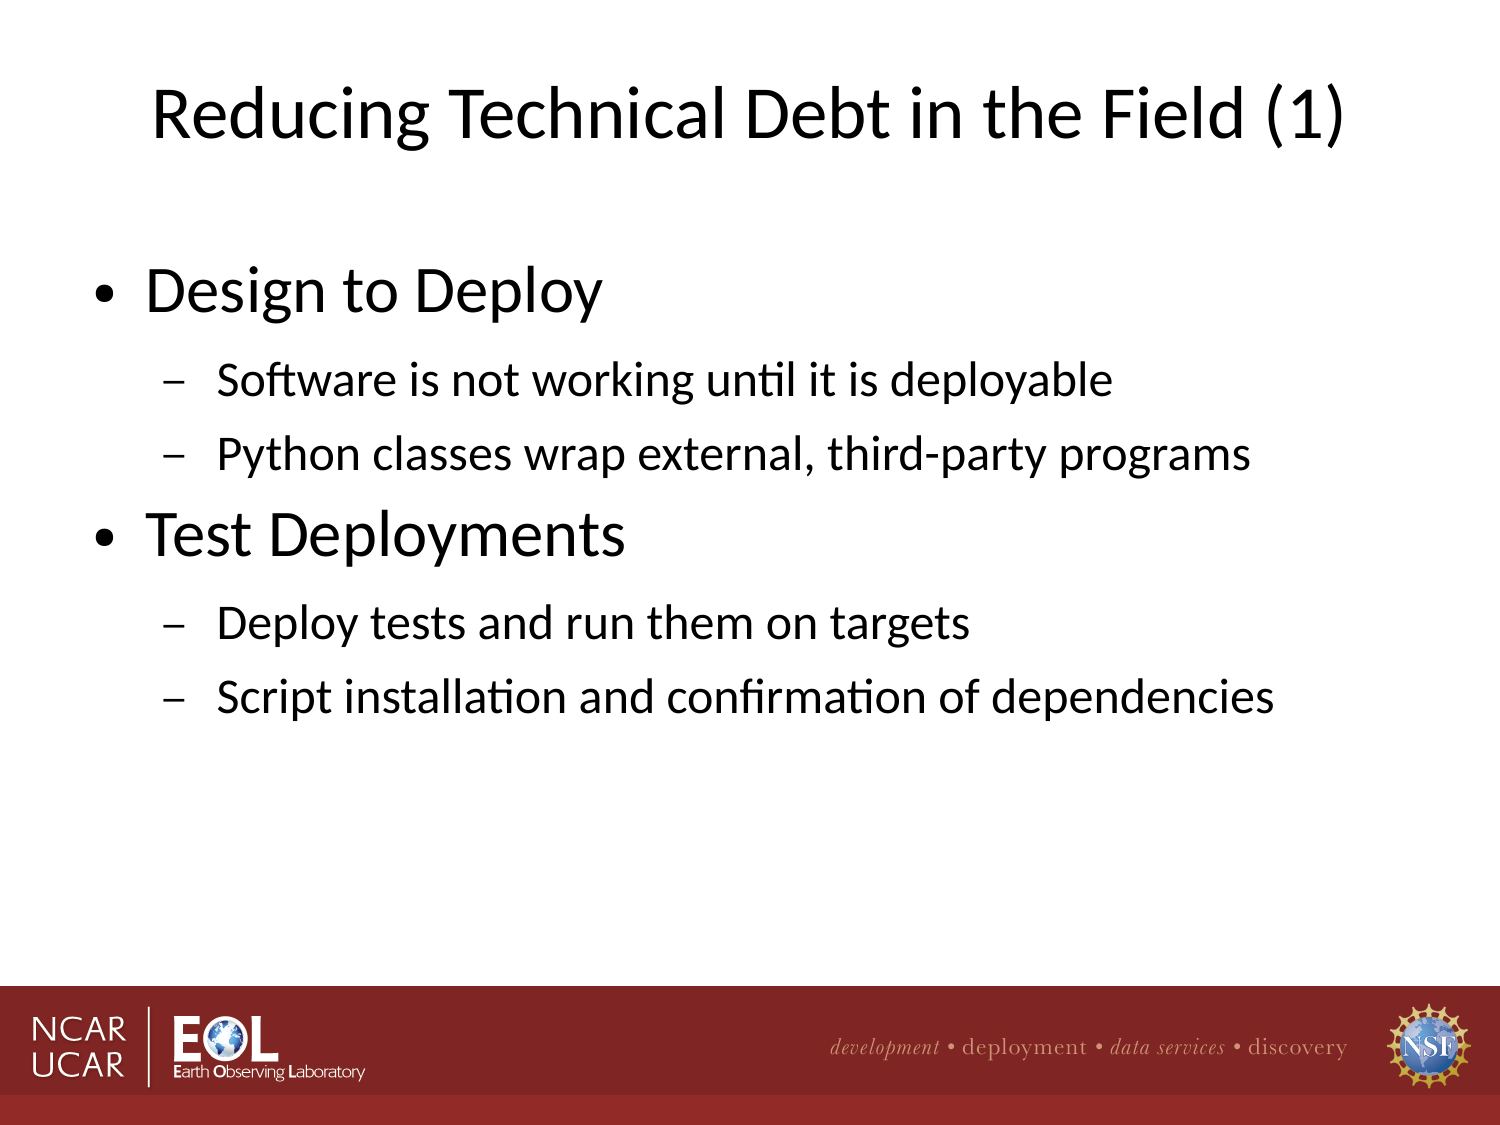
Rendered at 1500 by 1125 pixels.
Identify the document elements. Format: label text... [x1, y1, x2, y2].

title Reducing Technical Debt in the Field (1) [75, 45, 1425, 196]
list Design to Deploy Software is not working until it is deployable Python classes wrap external, third-party programs Test Deployments Deploy tests and run them on targets Script installation and confirmation of dependencies [75, 262, 1425, 1005]
picture [0, 986, 1500, 1125]
